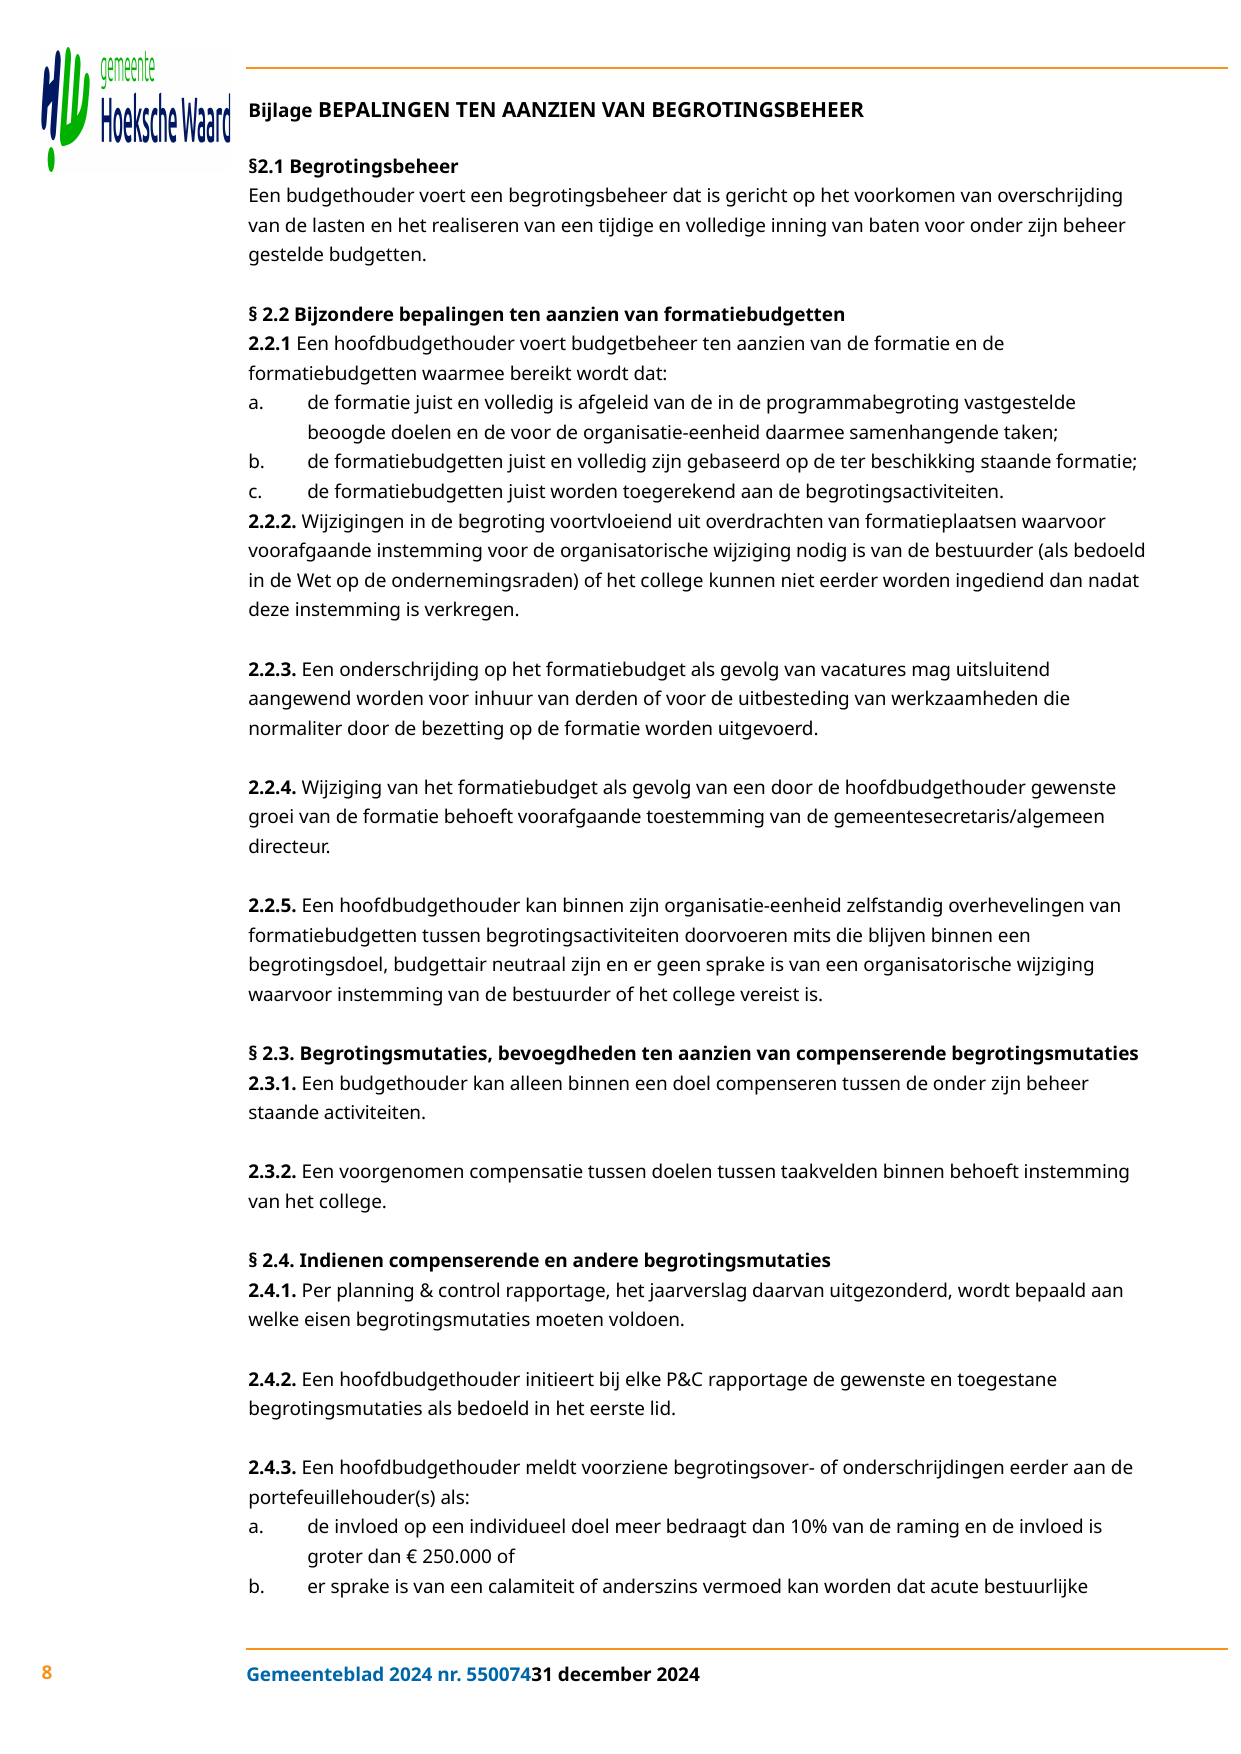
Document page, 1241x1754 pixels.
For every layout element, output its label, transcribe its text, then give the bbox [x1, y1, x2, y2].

text 2.2.3. Een onderschrijding op het formatiebudget als gevolg van vacatures mag uitsluitend aangewend worden voor inhuur van derden of voor de uitbesteding van werkzaamheden die normaliter door de bezetting op de formatie worden uitgevoerd. [248, 656, 1152, 741]
text 2.2.5. Een hoofdbudgethouder kan binnen zijn organisatie-eenheid zelfstandig overhevelingen van formatiebudgetten tussen begrotingsactiviteiten doorvoeren mits die blijven binnen een begrotingsdoel, budgettair neutraal zijn en er geen sprake is van een organisatorische wijziging waarvoor instemming van de bestuurder of het college vereist is. [248, 892, 1152, 1007]
list de formatie juist en volledig is afgeleid van de in de programmabegroting vastgestelde beoogde doelen en de voor de organisatie-eenheid daarmee samenhangende taken; [248, 389, 1152, 445]
text §2.1 Begrotingsbeheer [248, 153, 1152, 179]
picture [41, 47, 231, 172]
text 2.2.1 Een hoofdbudgethouder voert budgetbeheer ten aanzien van de formatie en de formatiebudgetten waarmee bereikt wordt dat: [248, 330, 1152, 386]
text § 2.4. Indienen compenserende en andere begrotingsmutaties [248, 1247, 1152, 1273]
list er sprake is van een calamiteit of anderszins vermoed kan worden dat acute bestuurlijke [248, 1573, 1152, 1599]
text § 2.2 Bijzondere bepalingen ten aanzien van formatiebudgetten [248, 301, 1152, 327]
text 2.2.2. Wijzigingen in de begroting voortvloeiend uit overdrachten van formatieplaatsen waarvoor voorafgaande instemming voor de organisatorische wijziging nodig is van de bestuurder (als bedoeld in de Wet op de ondernemingsraden) of het college kunnen niet eerder worden ingediend dan nadat deze instemming is verkregen. [248, 508, 1152, 622]
text 2.4.2. Een hoofdbudgethouder initieert bij elke P&C rapportage de gewenste en toegestane begrotingsmutaties als bedoeld in het eerste lid. [248, 1366, 1152, 1421]
list de formatiebudgetten juist en volledig zijn gebaseerd op de ter beschikking staande formatie; [248, 449, 1152, 474]
text § 2.3. Begrotingsmutaties, bevoegdheden ten aanzien van compenserende begrotingsmutaties [248, 1040, 1152, 1066]
text 2.3.1. Een budgethouder kan alleen binnen een doel compenseren tussen de onder zijn beheer staande activiteiten. [248, 1070, 1152, 1125]
text Een budgethouder voert een begrotingsbeheer dat is gericht op het voorkomen van overschrijding van de lasten en het realiseren van een tijdige en volledige inning van baten voor onder zijn beheer gestelde budgetten. [248, 182, 1152, 267]
list de formatiebudgetten juist worden toegerekend aan de begrotingsactiviteiten. [248, 478, 1152, 504]
text 2.4.1. Per planning & control rapportage, het jaarverslag daarvan uitgezonderd, wordt bepaald aan welke eisen begrotingsmutaties moeten voldoen. [248, 1277, 1152, 1332]
text 2.3.2. Een voorgenomen compensatie tussen doelen tussen taakvelden binnen behoeft instemming van het college. [248, 1159, 1152, 1214]
list de invloed op een individueel doel meer bedraagt dan 10% van de raming en de invloed is groter dan € 250.000 of [248, 1514, 1152, 1569]
text Bijlage BEPALINGEN TEN AANZIEN VAN BEGROTINGSBEHEER [248, 95, 1152, 123]
text 2.2.4. Wijziging van het formatiebudget als gevolg van een door de hoofdbudgethouder gewenste groei van de formatie behoeft voorafgaande toestemming van de gemeentesecretaris/algemeen directeur. [248, 774, 1152, 859]
text 2.4.3. Een hoofdbudgethouder meldt voorziene begrotingsover- of onderschrijdingen eerder aan de portefeuillehouder(s) als: [248, 1454, 1152, 1510]
